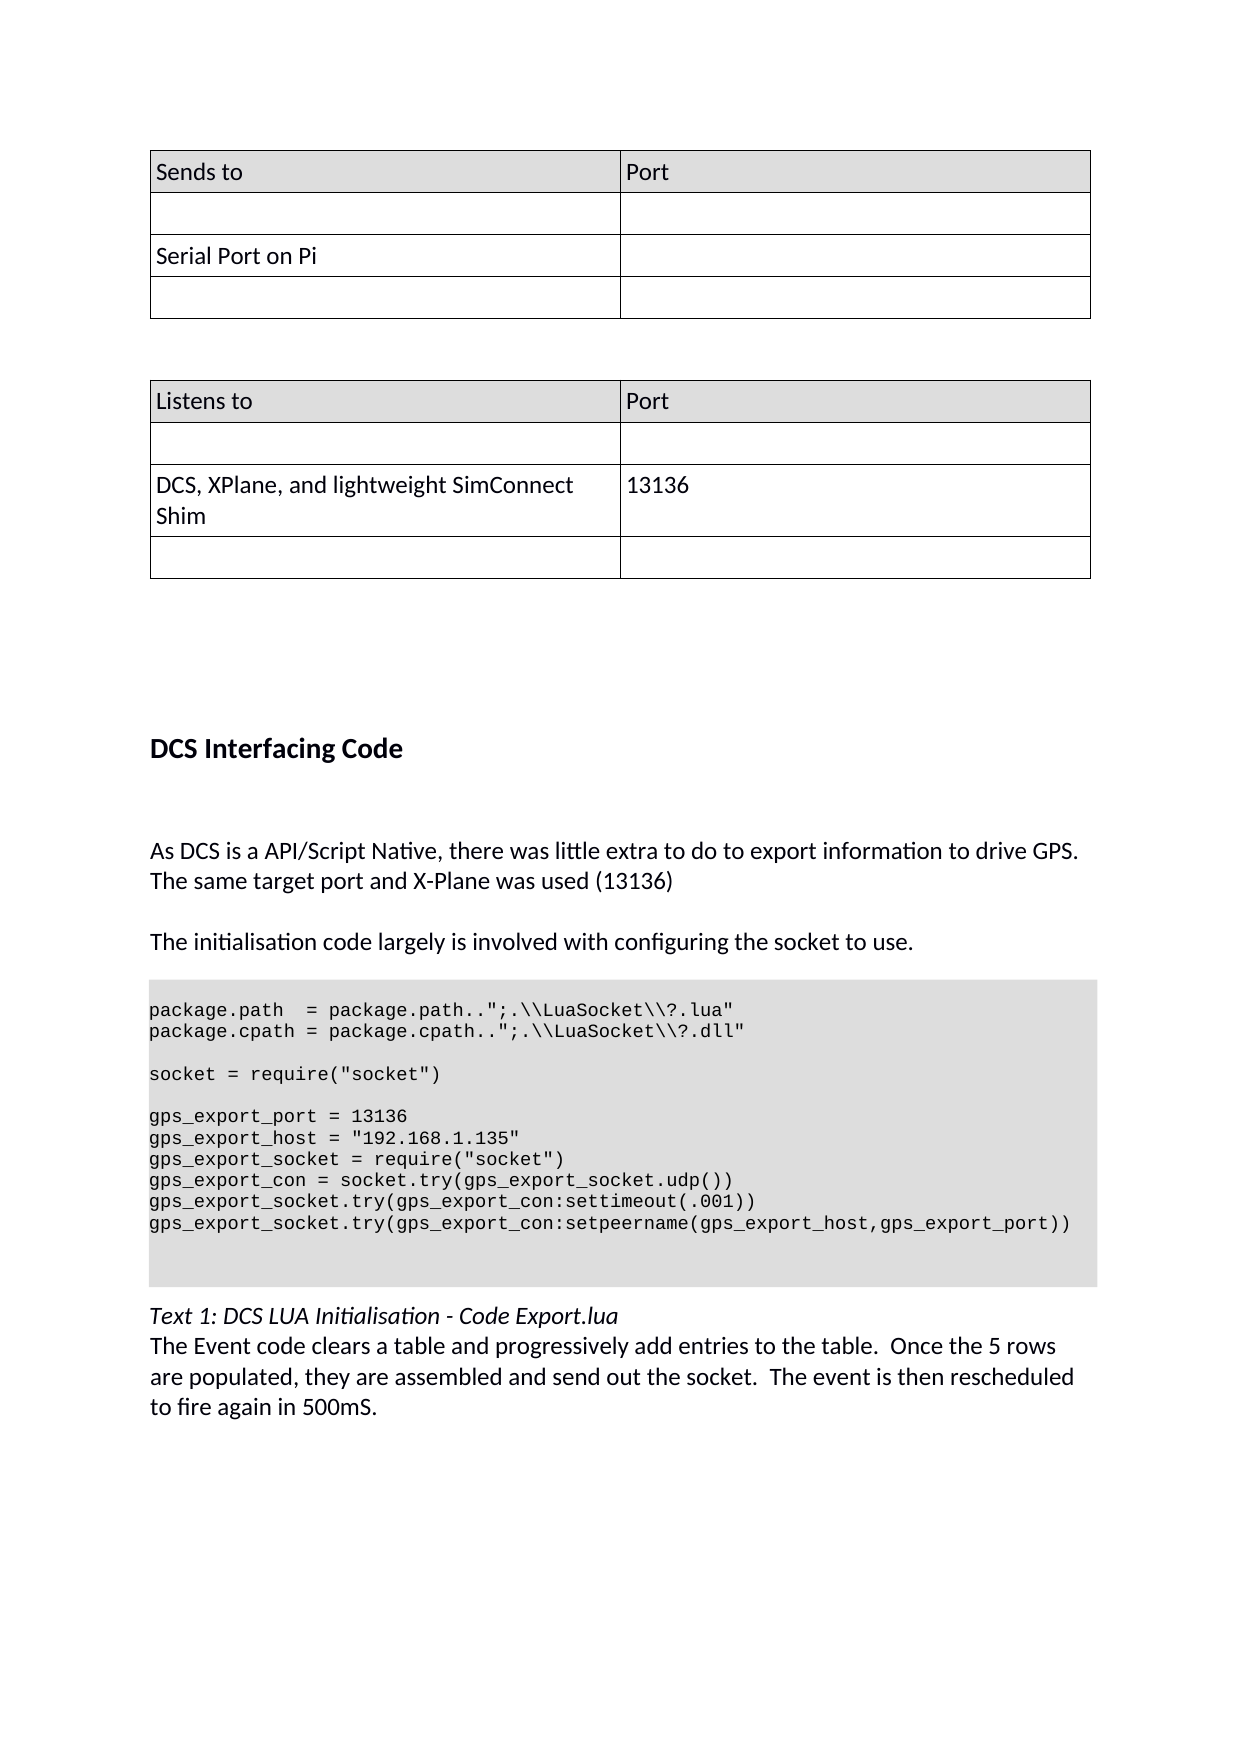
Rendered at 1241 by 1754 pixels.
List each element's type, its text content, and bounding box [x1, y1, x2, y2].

table_cell [621, 235, 1090, 276]
table_cell DCS, XPlane, and lightweight SimConnect Shim [151, 465, 620, 536]
table_cell Serial Port on Pi [151, 235, 620, 276]
table_header Port [621, 151, 1090, 192]
text The Event code clears a table and progressively add entries to the table. Once the 5 rows are populated, they are assembled and send out the socket. The event is then rescheduled to fire again in 500mS. [150, 1330, 1090, 1422]
table_header Listens to [151, 381, 620, 422]
text Text 1: DCS LUA Initialisation - Code Export.lua [149, 1288, 1097, 1330]
table_cell [621, 423, 1090, 464]
text The initialisation code largely is involved with configuring the socket to use. [150, 926, 1090, 957]
subtitle DCS Interfacing Code [150, 730, 1090, 765]
table_cell [151, 193, 620, 234]
table_cell [621, 277, 1090, 318]
table_cell 13136 [621, 465, 1090, 536]
table_cell [151, 423, 620, 464]
text As DCS is a API/Script Native, there was little extra to do to export information to drive GPS. The same target port and X-Plane was used (13136) [150, 835, 1090, 896]
table_cell [151, 277, 620, 318]
table_header Port [621, 381, 1090, 422]
table_cell [151, 537, 620, 578]
table_header Sends to [151, 151, 620, 192]
table_cell [621, 193, 1090, 234]
table_cell [621, 537, 1090, 578]
